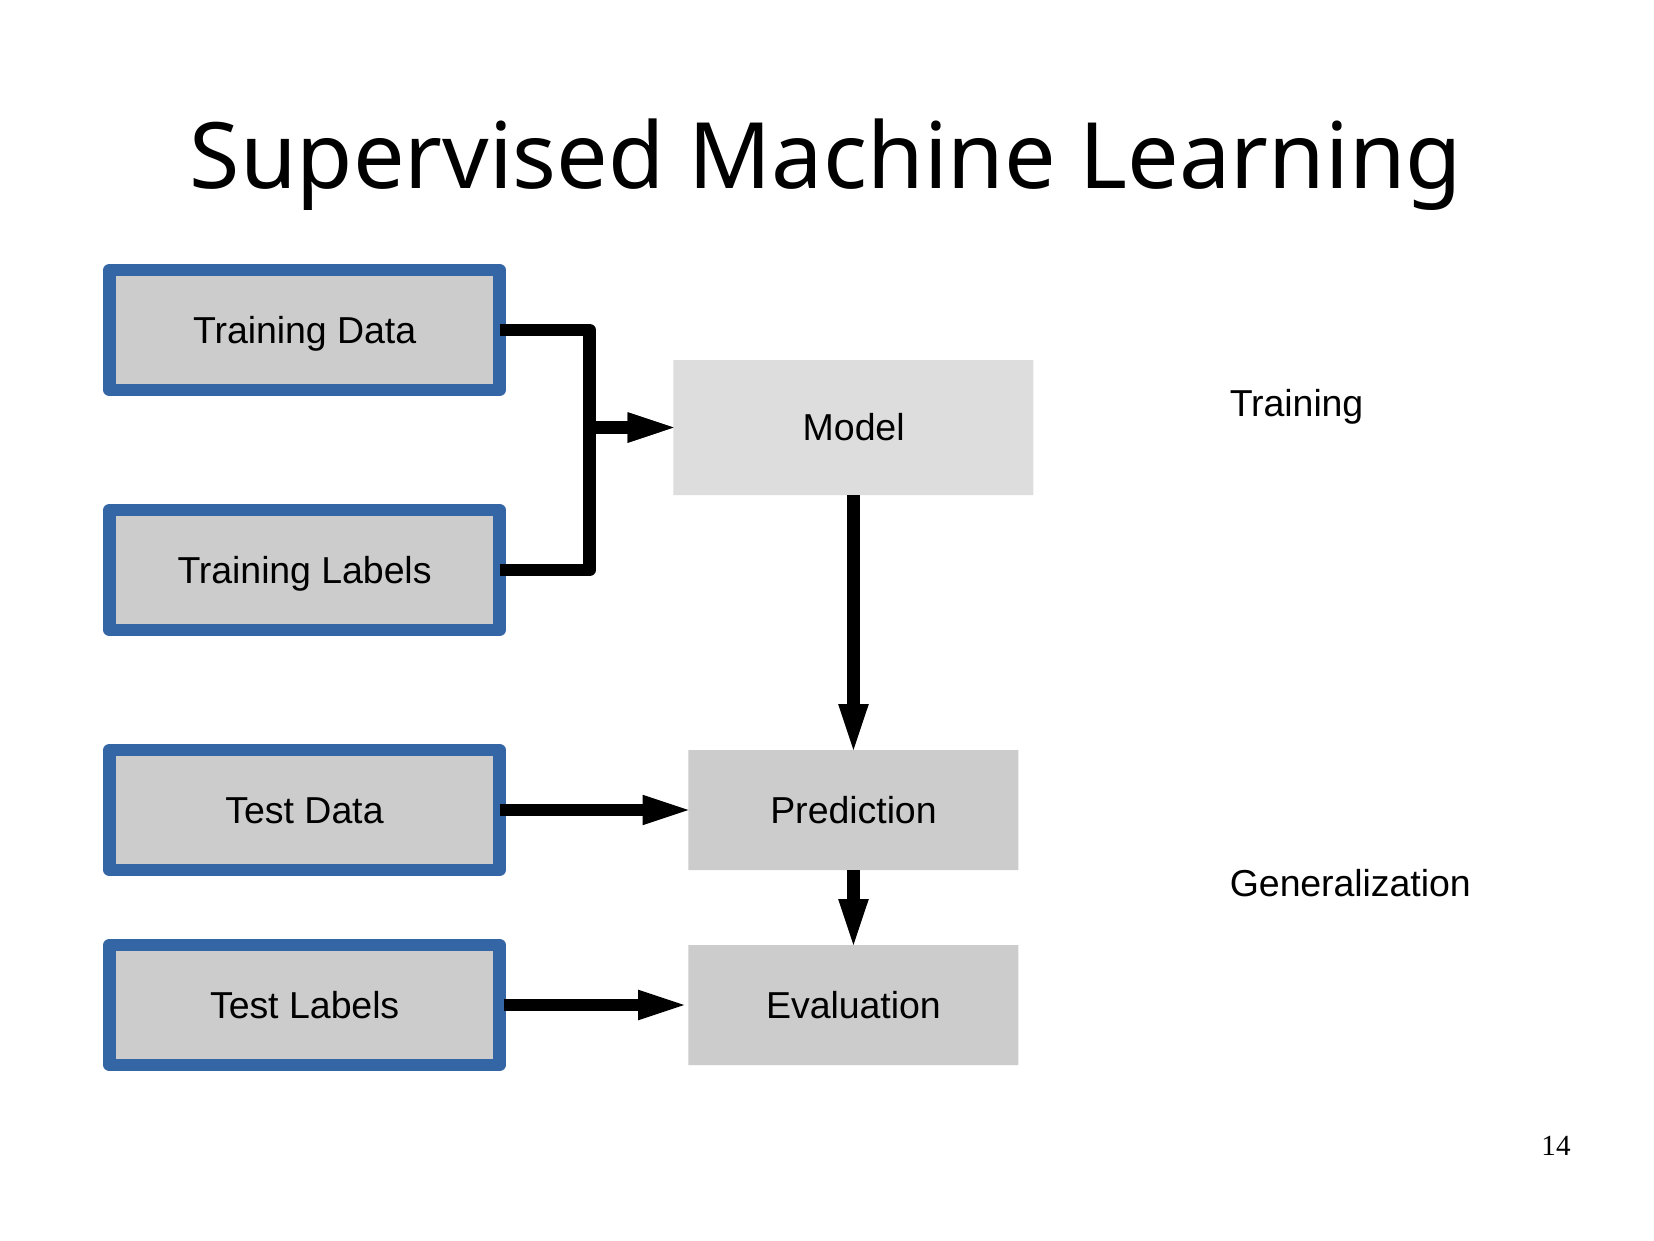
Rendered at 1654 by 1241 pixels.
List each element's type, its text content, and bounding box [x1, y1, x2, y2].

text_box Evaluation [688, 945, 1019, 1066]
text_box Test Labels [109, 945, 500, 1066]
text_box Training [1215, 375, 1396, 432]
text_box Training Labels [109, 510, 500, 631]
text_box Generalization [1215, 855, 1531, 912]
title Supervised Machine Learning [82, 49, 1571, 257]
text_box Test Data [109, 750, 500, 871]
text_box Prediction [688, 750, 1019, 871]
text_box Model [673, 360, 1034, 496]
text_box Training Data [109, 270, 500, 391]
